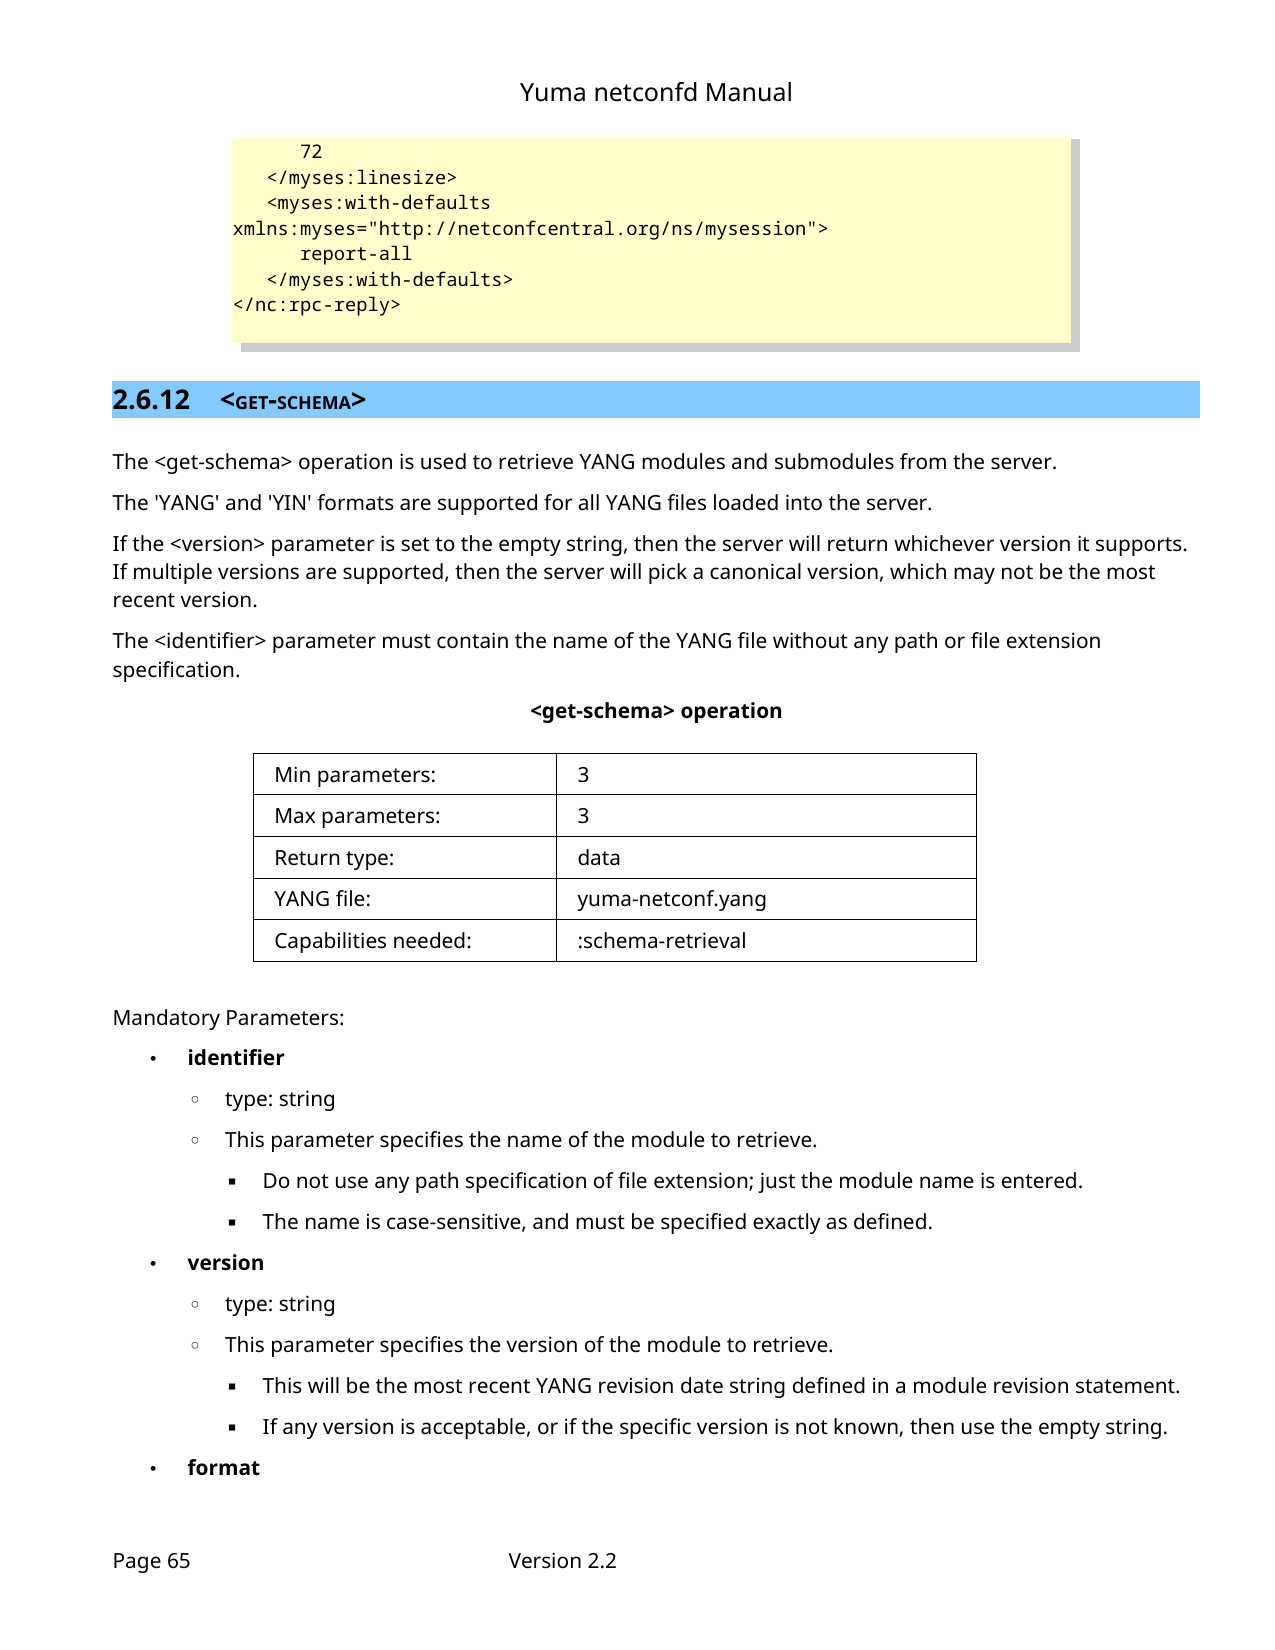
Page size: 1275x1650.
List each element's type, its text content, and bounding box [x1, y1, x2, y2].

text Mandatory Parameters: [112, 1003, 1200, 1031]
table_cell Return type: [254, 837, 556, 877]
list type: string [187, 1289, 1200, 1318]
table_header Min parameters: [254, 754, 556, 794]
table_cell Capabilities needed: [254, 920, 556, 961]
text If the <version> parameter is set to the empty string, then the server will return whichever version it supports. If multiple versions are supported, then the server will pick a canonical version, which may not be the most recent version. [112, 529, 1200, 614]
subtitle <get-schema> [112, 381, 1200, 418]
text The <get-schema> operation is used to retrieve YANG modules and submodules from the server. [112, 447, 1200, 475]
list If any version is acceptable, or if the specific version is not known, then use the empty string. [225, 1412, 1200, 1440]
list type: string [187, 1084, 1200, 1113]
table_header 3 [557, 754, 976, 794]
text </nc:rpc-reply> [232, 292, 1071, 317]
list This parameter specifies the name of the module to retrieve. [187, 1125, 1200, 1154]
list The name is case-sensitive, and must be specified exactly as defined. [225, 1207, 1200, 1236]
text </myses:with-defaults> [232, 266, 1071, 292]
table_cell yuma-netconf.yang [557, 879, 976, 919]
text <myses:with-defaults xmlns:myses="http://netconfcentral.org/ns/mysession"> [232, 189, 1071, 241]
text report-all [232, 241, 1071, 266]
table_cell Max parameters: [254, 795, 556, 836]
list Do not use any path specification of file extension; just the module name is entered. [225, 1166, 1200, 1195]
list version [150, 1248, 1200, 1277]
list identifier [150, 1043, 1200, 1072]
text The <identifier> parameter must contain the name of the YANG file without any path or file extension specification. [112, 627, 1200, 683]
list This will be the most recent YANG revision date string defined in a module revision statement. [225, 1371, 1200, 1399]
table_cell 3 [557, 795, 976, 836]
text </myses:linesize> [232, 164, 1071, 189]
text 72 [232, 138, 1071, 164]
table_cell data [557, 837, 976, 877]
table_cell :schema-retrieval [557, 920, 976, 961]
table_cell YANG file: [254, 879, 556, 919]
list format [150, 1453, 1200, 1481]
subtitle <get-schema> operation [127, 696, 1185, 724]
list This parameter specifies the version of the module to retrieve. [187, 1330, 1200, 1358]
text The 'YANG' and 'YIN' formats are supported for all YANG files loaded into the server. [112, 488, 1200, 516]
